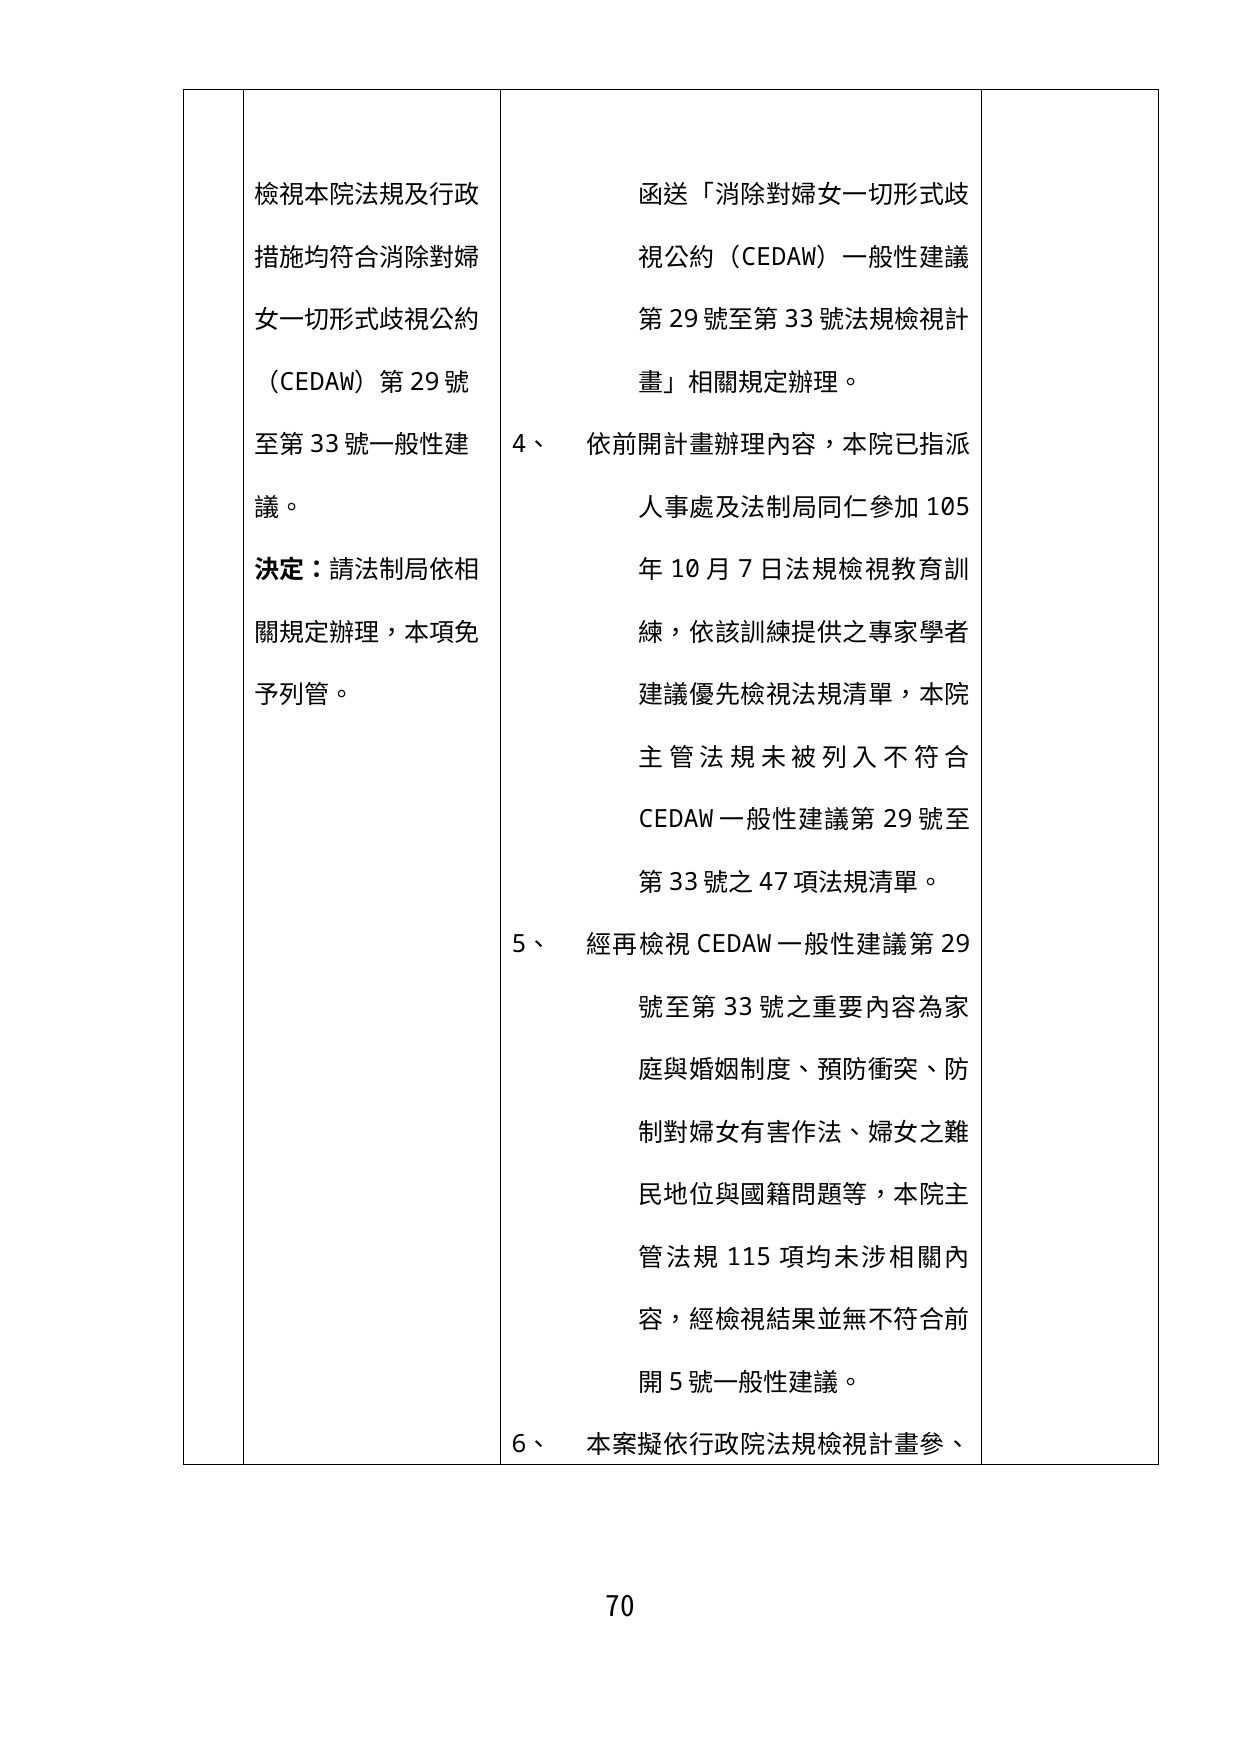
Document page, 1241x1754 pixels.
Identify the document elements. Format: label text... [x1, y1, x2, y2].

table_cell 檢視本院法規及行政措施均符合消除對婦女一切形式歧視公約（CEDAW）第29號至第33號一般性建議。 決定：請法制局依相關規定辦理，本項免予列管。 [244, 90, 500, 1464]
table_cell 函送「消除對婦女一切形式歧視公約（CEDAW）一般性建議第29號至第33號法規檢視計畫」相關規定辦理。 依前開計畫辦理內容，本院已指派人事處及法制局同仁參加105年10月7日法規檢視教育訓練，依該訓練提供之專家學者建議優先檢視法規清單，本院主管法規未被列入不符合CEDAW一般性建議第29號至第33號之47項法規清單。 經再檢視CEDAW一般性建議第29號至第33號之重要內容為家庭與婚姻制度、預防衝突、防制對婦女有害作法、婦女之難民地位與國籍問題等，本院主管法規115項均未涉相關內容，經檢視結果並無不符合前開5號一般性建議。 本案擬依行政院法規檢視計畫參、 [501, 90, 981, 1464]
table_cell [184, 90, 243, 1464]
table_cell [982, 90, 1158, 1464]
